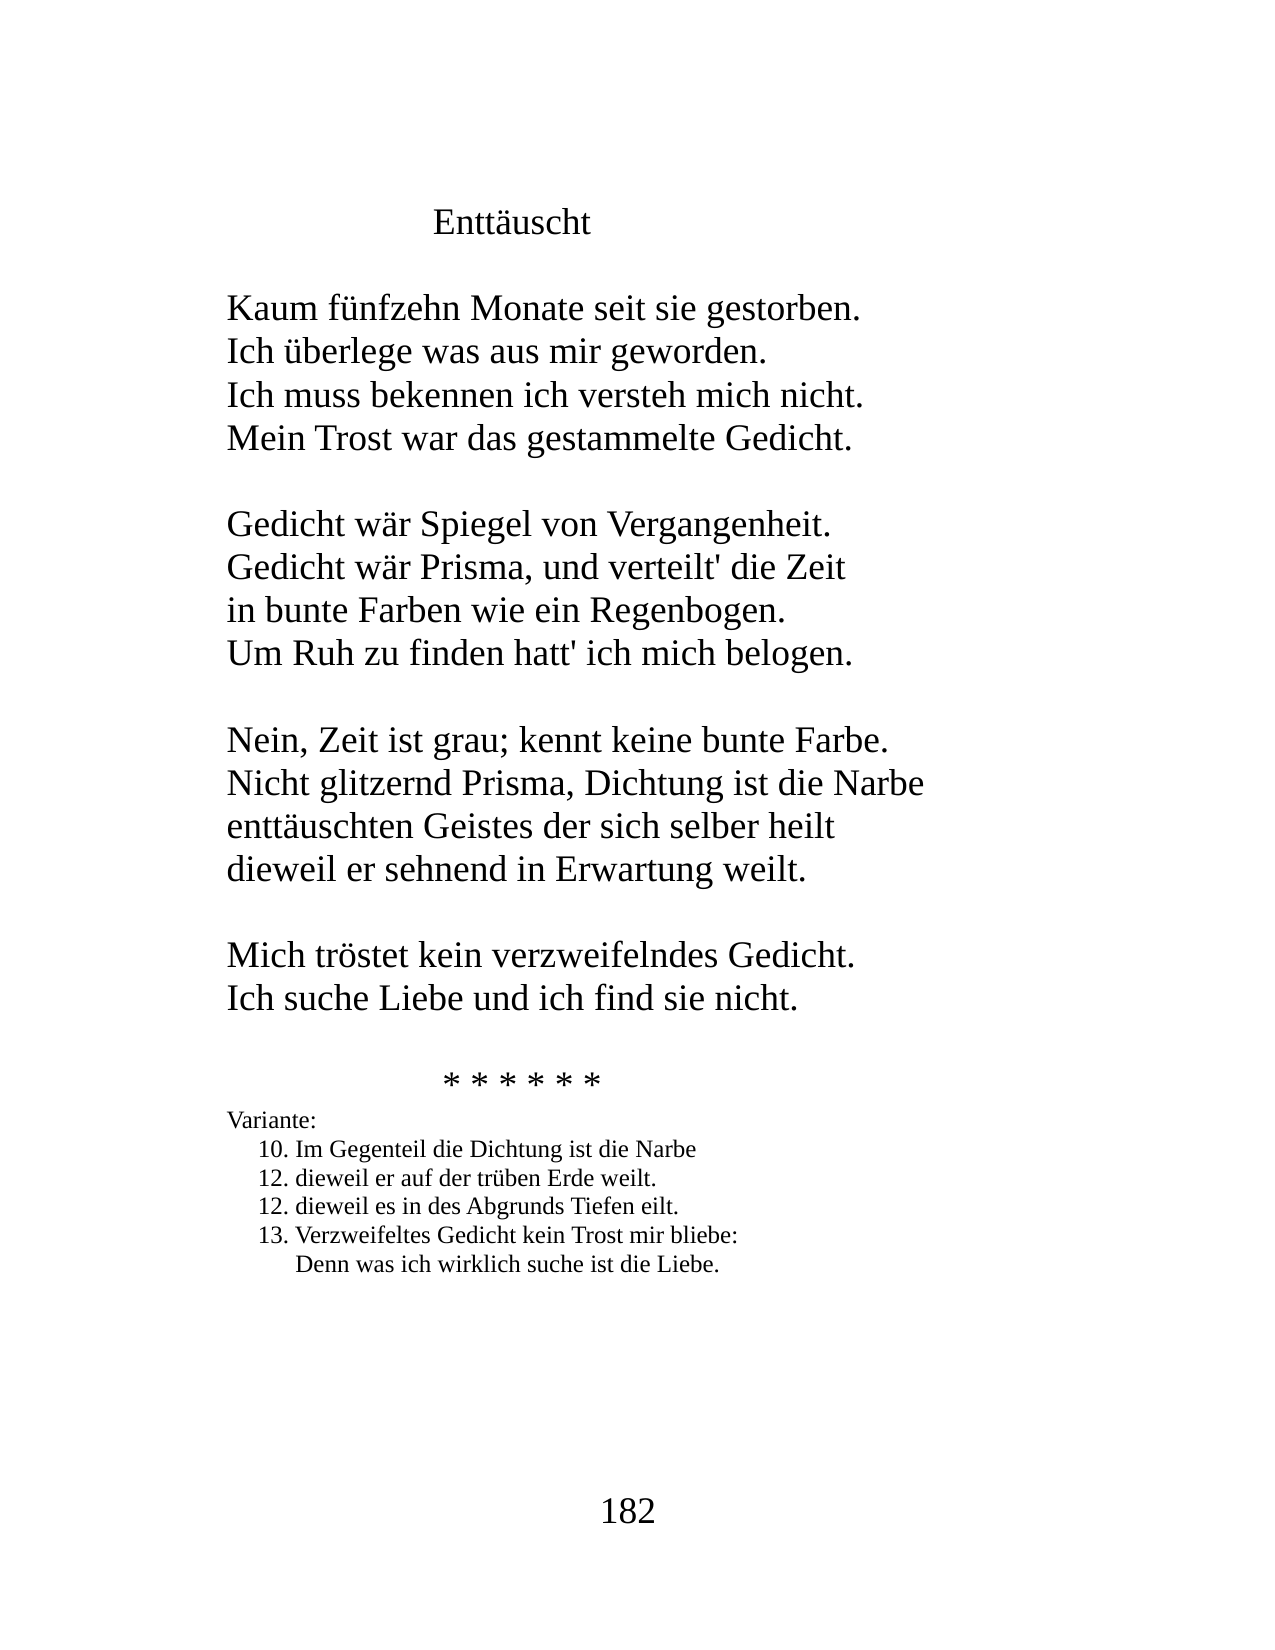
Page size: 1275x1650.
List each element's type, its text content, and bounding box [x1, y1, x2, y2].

text Ich überlege was aus mir geworden. [226, 329, 1157, 372]
text * * * * * * [226, 1062, 1157, 1105]
text Denn was ich wirklich suche ist die Liebe. [226, 1249, 1157, 1278]
text in bunte Farben wie ein Regenbogen. [226, 588, 1157, 631]
text Gedicht wär Prisma, und verteilt' die Zeit [226, 544, 1157, 588]
text Ich suche Liebe und ich find sie nicht. [226, 976, 1157, 1019]
text 12. dieweil er auf der trüben Erde weilt. [226, 1163, 1157, 1191]
text Enttäuscht [226, 199, 1157, 243]
text 12. dieweil es in des Abgrunds Tiefen eilt. [226, 1191, 1157, 1220]
text Variante: [226, 1105, 1157, 1134]
text Um Ruh zu finden hatt' ich mich belogen. [226, 631, 1157, 674]
text Kaum fünfzehn Monate seit sie gestorben. [226, 286, 1157, 329]
text Nicht glitzernd Prisma, Dichtung ist die Narbe [226, 760, 1157, 803]
text Gedicht wär Spiegel von Vergangenheit. [226, 501, 1157, 544]
text dieweil er sehnend in Erwartung weilt. [226, 846, 1157, 889]
text enttäuschten Geistes der sich selber heilt [226, 803, 1157, 846]
text Ich muss bekennen ich versteh mich nicht. [226, 372, 1157, 415]
text Mich tröstet kein verzweifelndes Gedicht. [226, 933, 1157, 976]
text Nein, Zeit ist grau; kennt keine bunte Farbe. [226, 717, 1157, 760]
text 10. Im Gegenteil die Dichtung ist die Narbe [226, 1134, 1157, 1163]
text 13. Verzweifeltes Gedicht kein Trost mir bliebe: [226, 1220, 1157, 1249]
text Mein Trost war das gestammelte Gedicht. [226, 415, 1157, 458]
